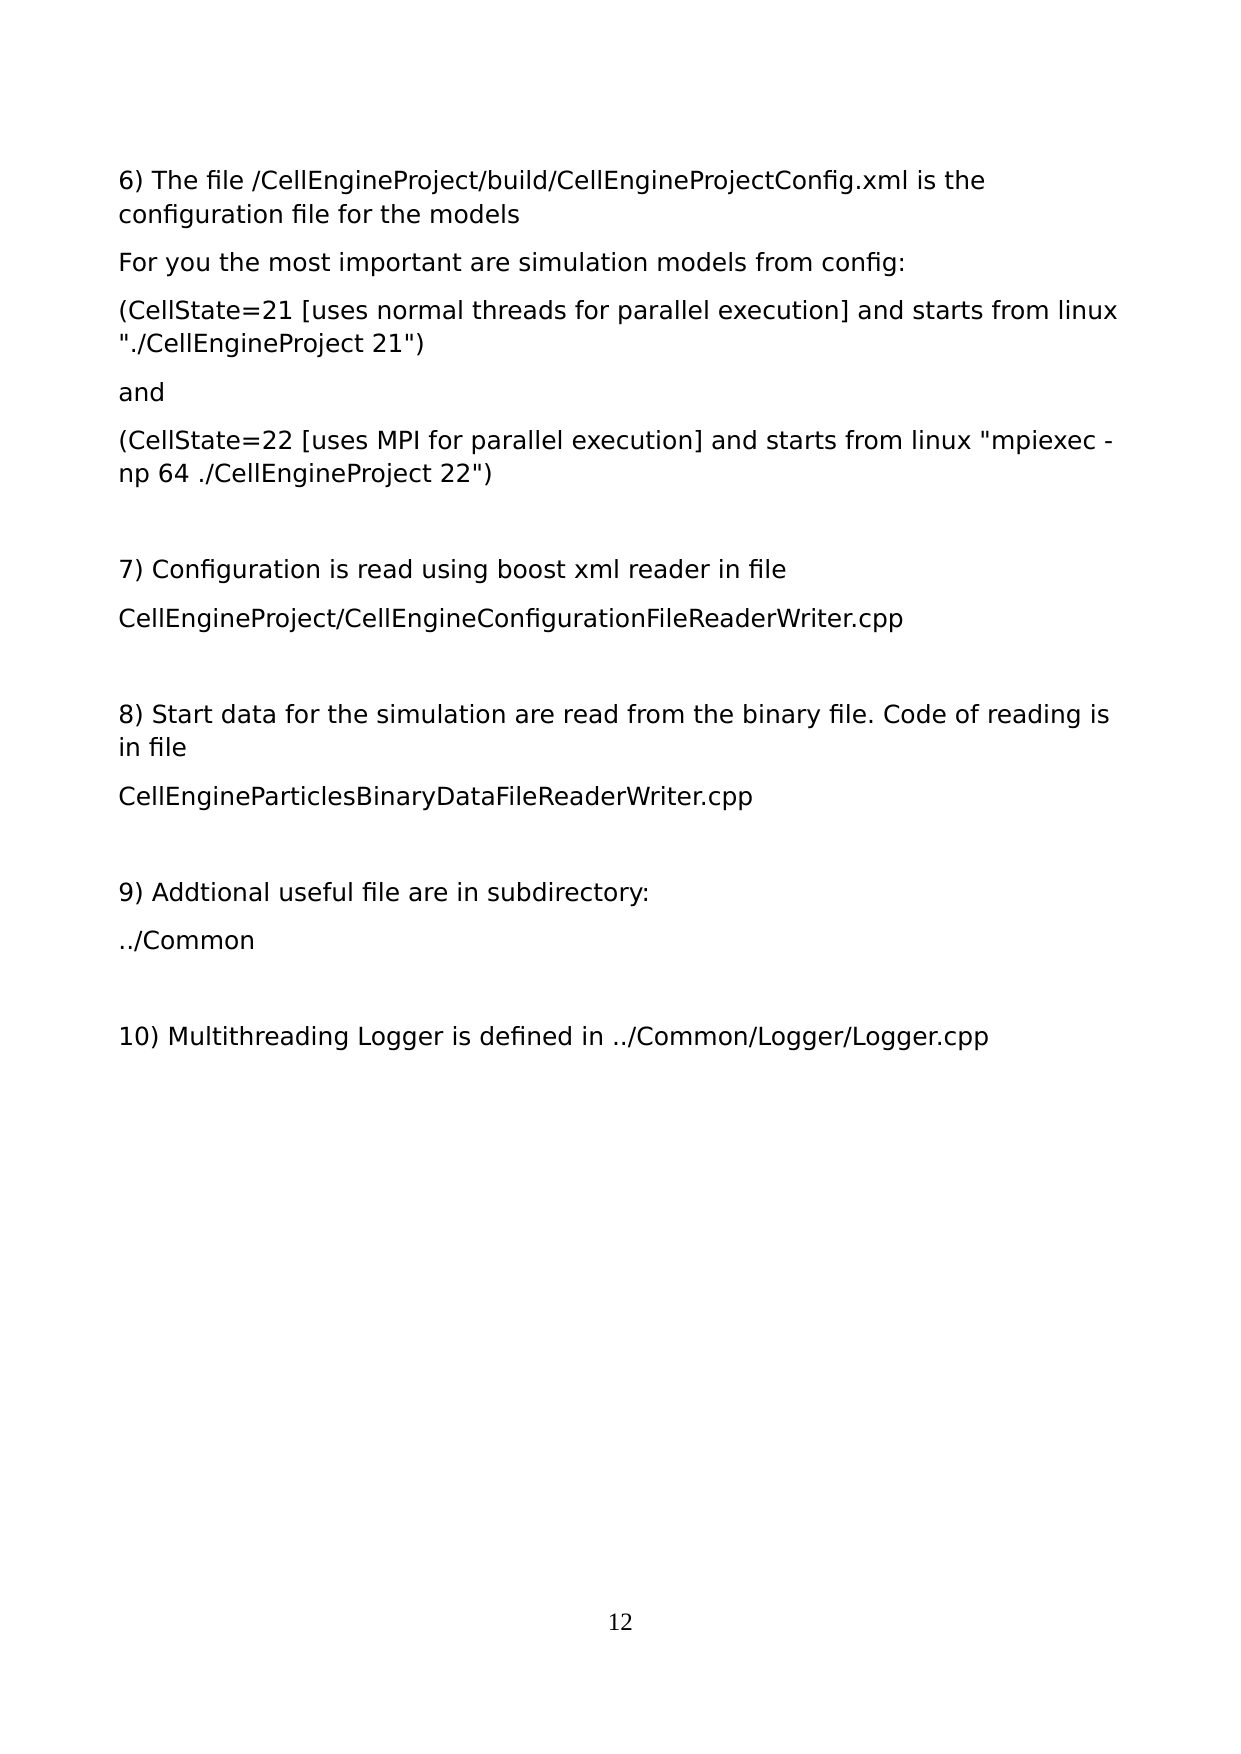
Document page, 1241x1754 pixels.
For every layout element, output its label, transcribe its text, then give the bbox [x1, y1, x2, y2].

text CellEngineParticlesBinaryDataFileReaderWriter.cpp [118, 782, 1122, 811]
text (CellState=22 [uses MPI for parallel execution] and starts from linux "mpiexec -np 64 ./CellEngineProject 22") [118, 426, 1122, 488]
text 9) Addtional useful file are in subdirectory: [118, 878, 1122, 907]
text CellEngineProject/CellEngineConfigurationFileReaderWriter.cpp [118, 604, 1122, 633]
text and [118, 378, 1122, 407]
text ../Common [118, 926, 1122, 955]
text 6) The file /CellEngineProject/build/CellEngineProjectConfig.xml is the configuration file for the models [118, 166, 1122, 229]
text (CellState=21 [uses normal threads for parallel execution] and starts from linux "./CellEngineProject 21") [118, 296, 1122, 359]
text For you the most important are simulation models from config: [118, 248, 1122, 277]
text 8) Start data for the simulation are read from the binary file. Code of reading is in file [118, 700, 1122, 763]
text 10) Multithreading Logger is defined in ../Common/Logger/Logger.cpp [118, 1022, 1122, 1051]
text 7) Configuration is read using boost xml reader in file [118, 556, 1122, 585]
